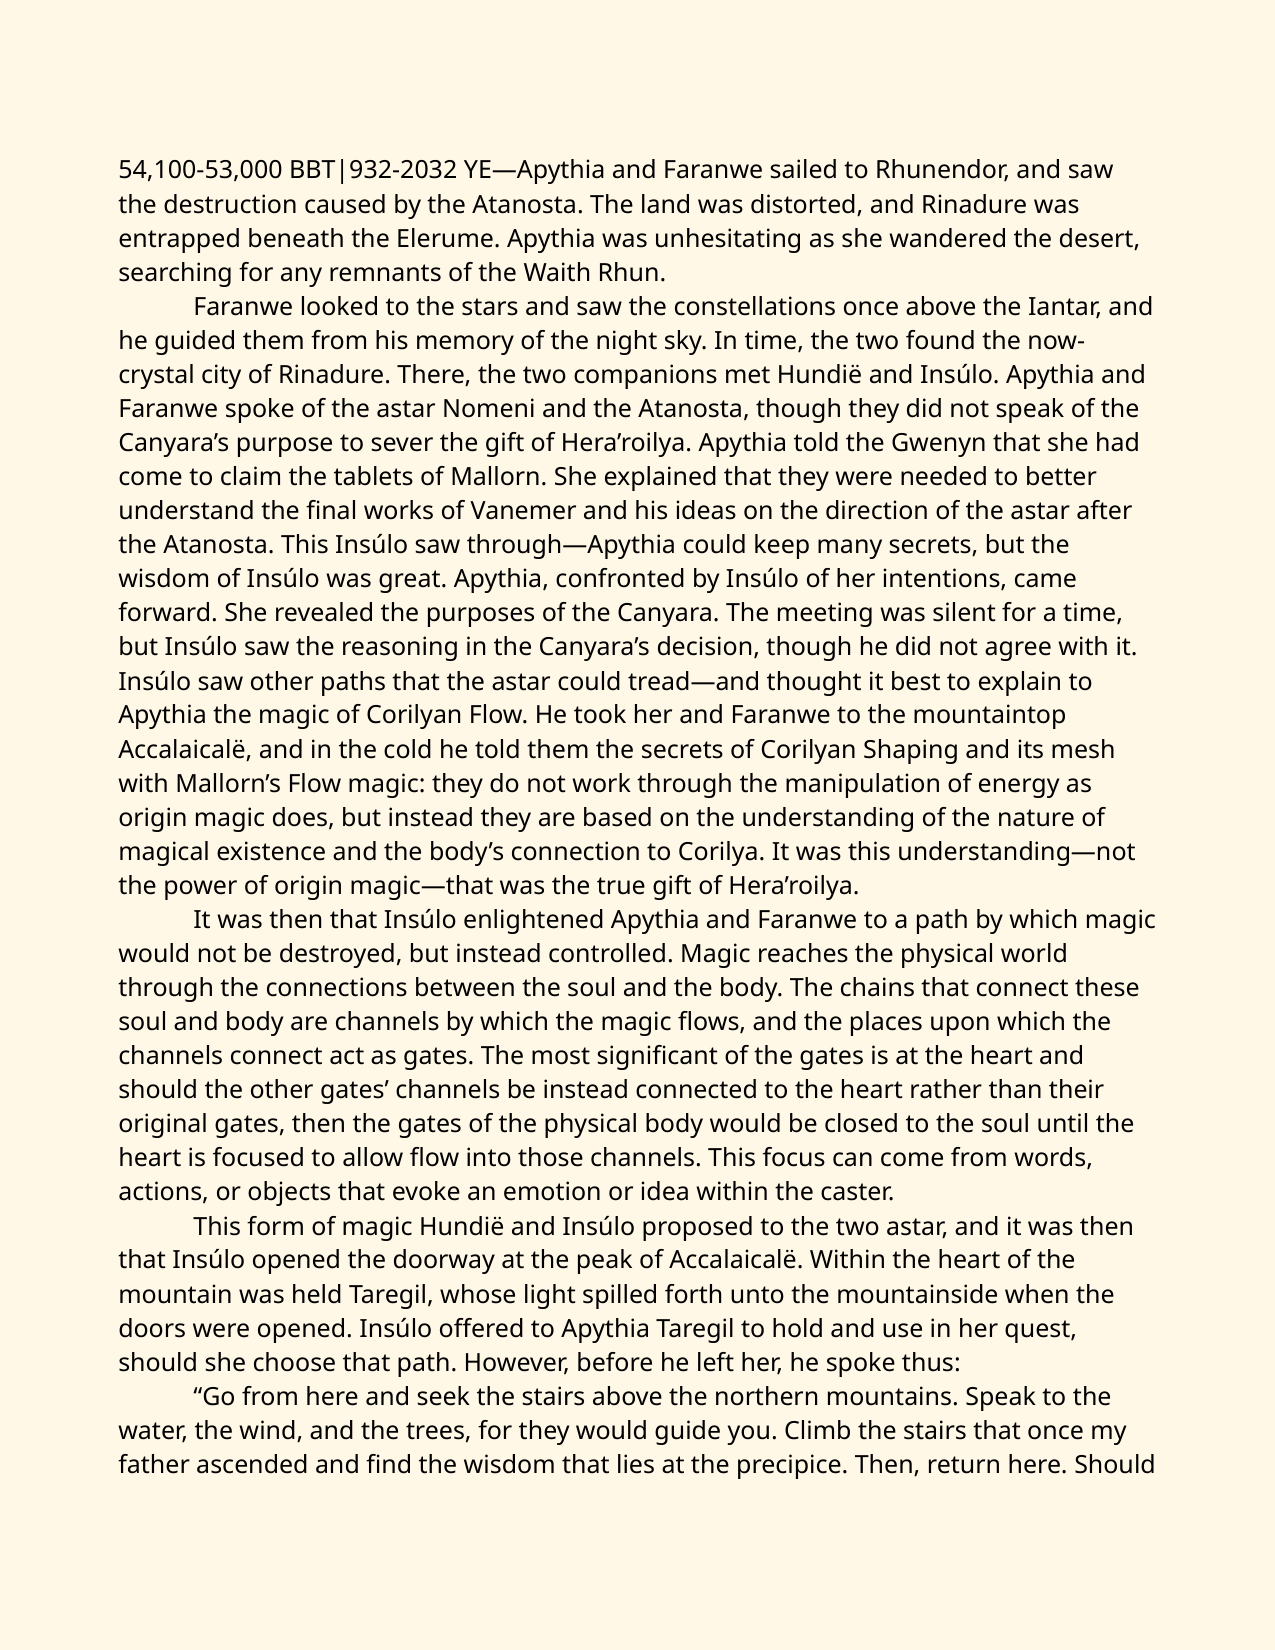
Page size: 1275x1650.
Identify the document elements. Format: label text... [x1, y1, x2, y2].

text Faranwe looked to the stars and saw the constellations once above the Iantar, and he guided them from his memory of the night sky. In time, the two found the now-crystal city of Rinadure. There, the two companions met Hundië and Insúlo. Apythia and Faranwe spoke of the astar Nomeni and the Atanosta, though they did not speak of the Canyara’s purpose to sever the gift of Hera’roilya. Apythia told the Gwenyn that she had come to claim the tablets of Mallorn. She explained that they were needed to better understand the final works of Vanemer and his ideas on the direction of the astar after the Atanosta. This Insúlo saw through—Apythia could keep many secrets, but the wisdom of Insúlo was great. Apythia, confronted by Insúlo of her intentions, came forward. She revealed the purposes of the Canyara. The meeting was silent for a time, but Insúlo saw the reasoning in the Canyara’s decision, though he did not agree with it. Insúlo saw other paths that the astar could tread—and thought it best to explain to Apythia the magic of Corilyan Flow. He took her and Faranwe to the mountaintop Accalaicalë, and in the cold he told them the secrets of Corilyan Shaping and its mesh with Mallorn’s Flow magic: they do not work through the manipulation of energy as origin magic does, but instead they are based on the understanding of the nature of magical existence and the body’s connection to Corilya. It was this understanding—not the power of origin magic—that was the true gift of Hera’roilya. [118, 288, 1157, 902]
text “Go from here and seek the stairs above the northern mountains. Speak to the water, the wind, and the trees, for they would guide you. Climb the stairs that once my father ascended and find the wisdom that lies at the precipice. Then, return here. Should [118, 1378, 1157, 1481]
text This form of magic Hundië and Insúlo proposed to the two astar, and it was then that Insúlo opened the doorway at the peak of Accalaicalë. Within the heart of the mountain was held Taregil, whose light spilled forth unto the mountainside when the doors were opened. Insúlo offered to Apythia Taregil to hold and use in her quest, should she choose that path. However, before he left her, he spoke thus: [118, 1208, 1157, 1378]
text 54,100-53,000 BBT|932-2032 YE—Apythia and Faranwe sailed to Rhunendor, and saw the destruction caused by the Atanosta. The land was distorted, and Rinadure was entrapped beneath the Elerume. Apythia was unhesitating as she wandered the desert, searching for any remnants of the Waith Rhun. [118, 152, 1157, 288]
text It was then that Insúlo enlightened Apythia and Faranwe to a path by which magic would not be destroyed, but instead controlled. Magic reaches the physical world through the connections between the soul and the body. The chains that connect these soul and body are channels by which the magic flows, and the places upon which the channels connect act as gates. The most significant of the gates is at the heart and should the other gates’ channels be instead connected to the heart rather than their original gates, then the gates of the physical body would be closed to the soul until the heart is focused to allow flow into those channels. This focus can come from words, actions, or objects that evoke an emotion or idea within the caster. [118, 902, 1157, 1208]
